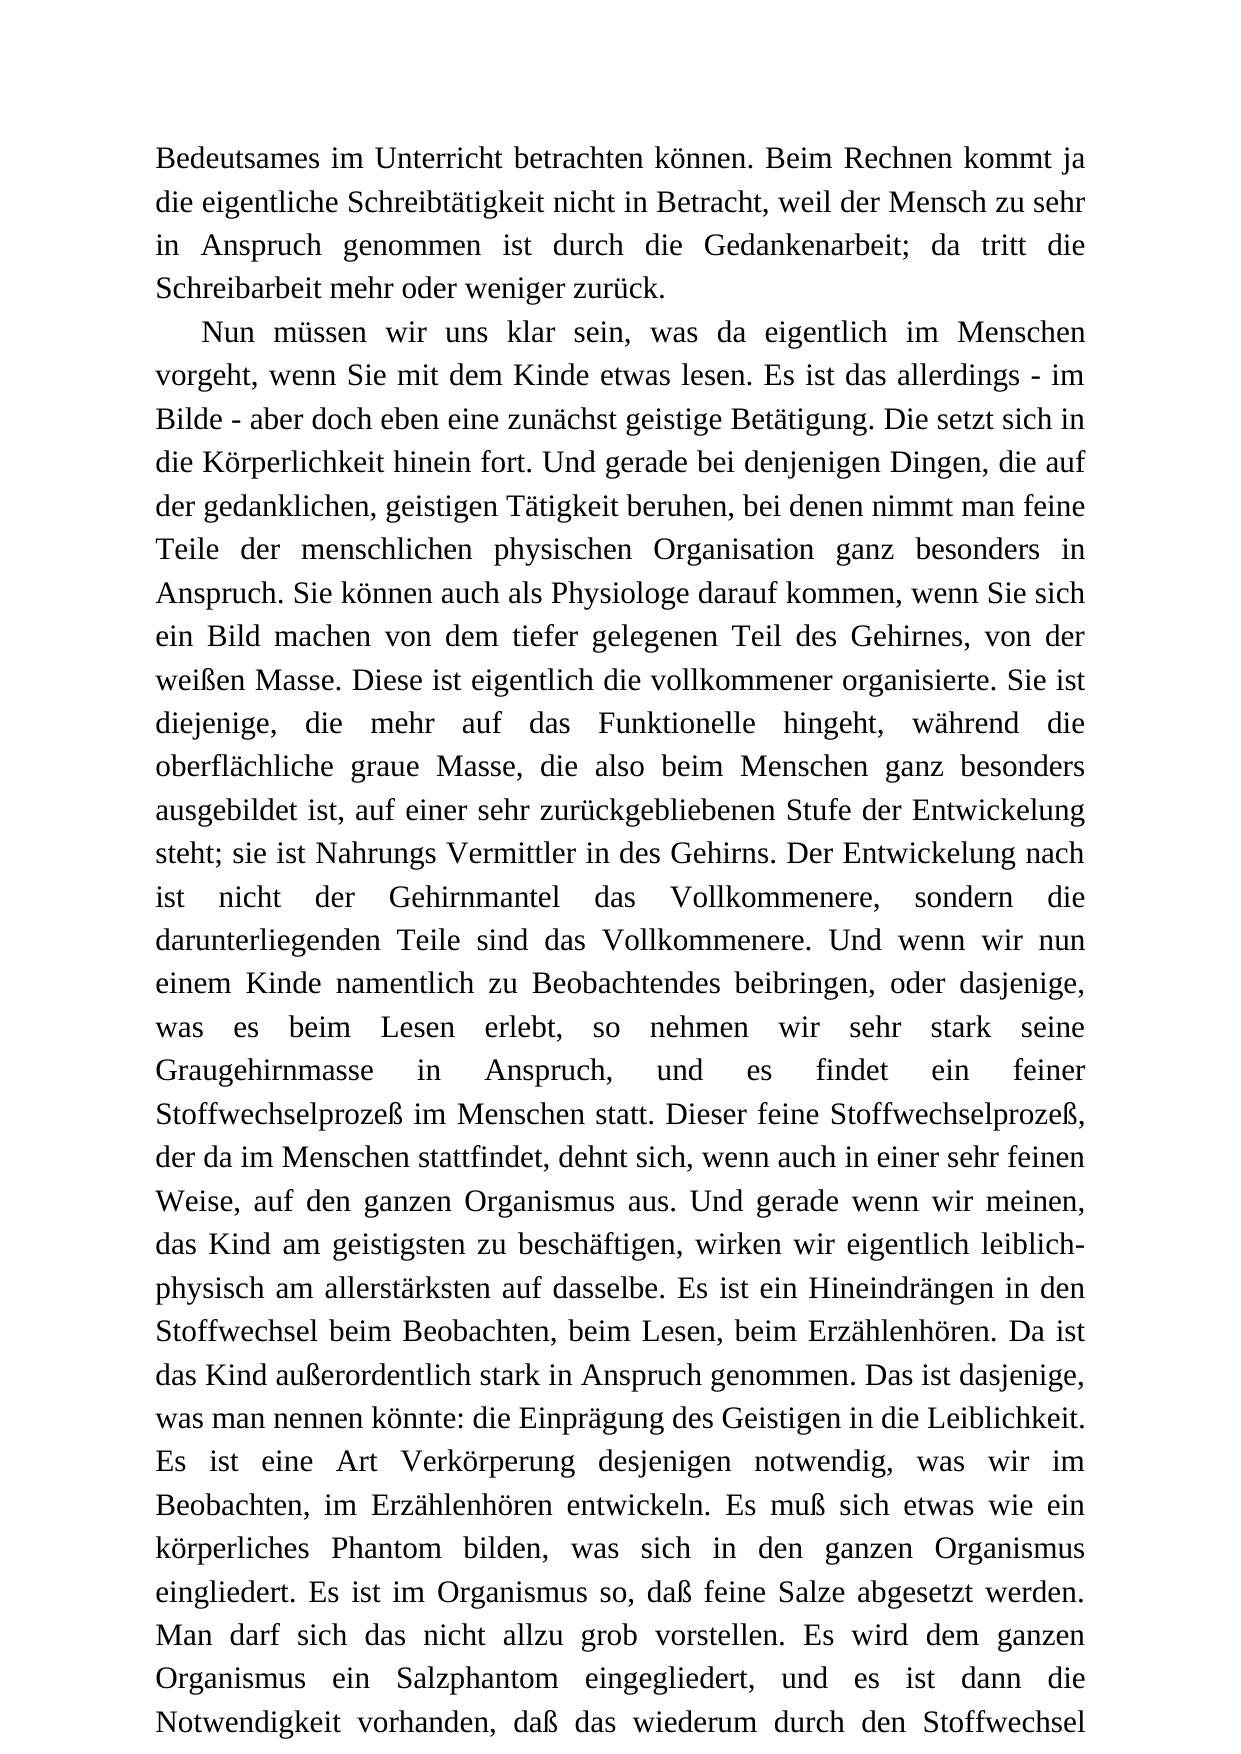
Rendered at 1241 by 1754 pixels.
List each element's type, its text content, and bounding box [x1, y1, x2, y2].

text Bedeutsames im Unterricht betrachten können. Beim Rechnen kommt ja die eigentliche Schreibtätigkeit nicht in Betracht, weil der Mensch zu sehr in Anspruch genommen ist durch die Gedankenarbeit; da tritt die Schreibarbeit mehr oder weniger zurück. [155, 139, 1086, 306]
text Nun müssen wir uns klar sein, was da eigentlich im Menschen vorgeht, wenn Sie mit dem Kinde etwas lesen. Es ist das allerdings - im Bilde - aber doch eben eine zunächst geistige Betätigung. Die setzt sich in die Körperlichkeit hinein fort. Und gerade bei denjenigen Dingen, die auf der gedanklichen, geistigen Tätigkeit beruhen, bei denen nimmt man feine Teile der menschlichen physischen Organisation ganz besonders in Anspruch. Sie können auch als Physiologe darauf kommen, wenn Sie sich ein Bild machen von dem tiefer gelegenen Teil des Gehirnes, von der weißen Masse. Diese ist eigentlich die vollkommener organisierte. Sie ist diejenige, die mehr auf das Funktionelle hingeht, während die oberflächliche graue Masse, die also beim Menschen ganz besonders ausgebildet ist, auf einer sehr zurückgebliebenen Stufe der Entwickelung steht; sie ist Nahrungs Vermittler in des Gehirns. Der Entwickelung nach ist nicht der Gehirnmantel das Vollkommenere, sondern die darunterliegenden Teile sind das Vollkommenere. Und wenn wir nun einem Kinde namentlich zu Beobachtendes beibringen, oder dasjenige, was es beim Lesen erlebt, so nehmen wir sehr stark seine Graugehirnmasse in Anspruch, und es findet ein feiner Stoffwechselprozeß im Menschen statt. Dieser feine Stoffwechselprozeß, der da im Menschen stattfindet, dehnt sich, wenn auch in einer sehr feinen Weise, auf den ganzen Organismus aus. Und gerade wenn wir meinen, das Kind am geistigsten zu beschäftigen, wirken wir eigentlich leiblich-physisch am allerstärksten auf dasselbe. Es ist ein Hineindrängen in den Stoffwechsel beim Beobachten, beim Lesen, beim Erzählenhören. Da ist das Kind außerordentlich stark in Anspruch genommen. Das ist dasjenige, was man nennen könnte: die Einprägung des Geistigen in die Leiblichkeit. Es ist eine Art Verkörperung desjenigen notwendig, was wir im Beobachten, im Erzählenhören entwickeln. Es muß sich etwas wie ein körperliches Phantom bilden, was sich in den ganzen Organismus eingliedert. Es ist im Organismus so, daß feine Salze abgesetzt werden. Man darf sich das nicht allzu grob vorstellen. Es wird dem ganzen Organismus ein Salzphantom eingegliedert, und es ist dann die Notwendigkeit vorhanden, daß das wiederum durch den Stoffwechsel [155, 313, 1086, 1739]
